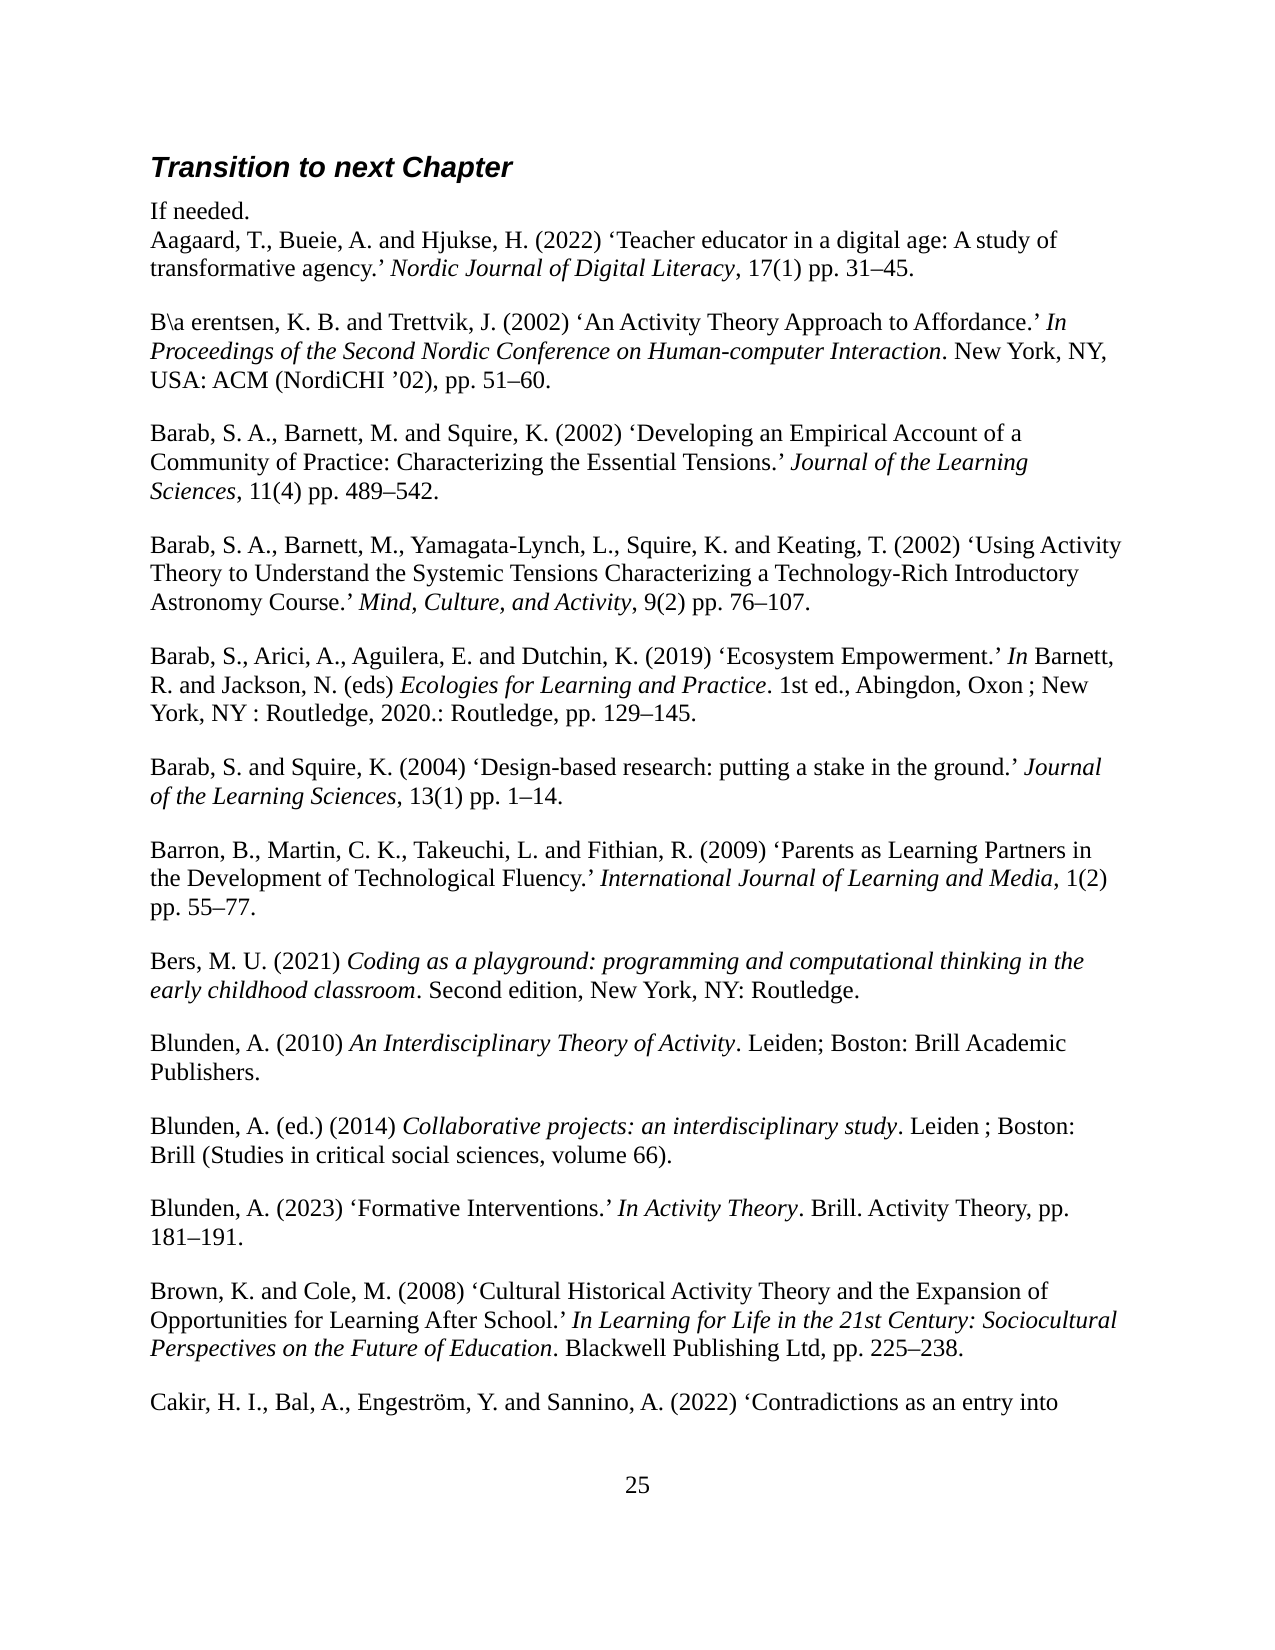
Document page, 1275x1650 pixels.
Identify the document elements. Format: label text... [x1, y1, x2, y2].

subtitle Transition to next Chapter [150, 150, 1125, 183]
text Brown, K. and Cole, M. (2008) ‘Cultural Historical Activity Theory and the Expansion of Opportunities for Learning After School.’ In Learning for Life in the 21st Century: Sociocultural Perspectives on the Future of Education. Blackwell Publishing Ltd, pp. 225–238. [150, 1276, 1125, 1362]
text B\a erentsen, K. B. and Trettvik, J. (2002) ‘An Activity Theory Approach to Affordance.’ In Proceedings of the Second Nordic Conference on Human-computer Interaction. New York, NY, USA: ACM (NordiCHI ’02), pp. 51–60. [150, 307, 1125, 393]
text Barab, S. A., Barnett, M. and Squire, K. (2002) ‘Developing an Empirical Account of a Community of Practice: Characterizing the Essential Tensions.’ Journal of the Learning Sciences, 11(4) pp. 489–542. [150, 418, 1125, 505]
text Barab, S. A., Barnett, M., Yamagata-Lynch, L., Squire, K. and Keating, T. (2002) ‘Using Activity Theory to Understand the Systemic Tensions Characterizing a Technology-Rich Introductory Astronomy Course.’ Mind, Culture, and Activity, 9(2) pp. 76–107. [150, 530, 1125, 616]
text Aagaard, T., Bueie, A. and Hjukse, H. (2022) ‘Teacher educator in a digital age: A study of transformative agency.’ Nordic Journal of Digital Literacy, 17(1) pp. 31–45. [150, 225, 1125, 282]
text Cakir, H. I., Bal, A., Engeström, Y. and Sannino, A. (2022) ‘Contradictions as an entry into [150, 1387, 1125, 1416]
text Barron, B., Martin, C. K., Takeuchi, L. and Fithian, R. (2009) ‘Parents as Learning Partners in the Development of Technological Fluency.’ International Journal of Learning and Media, 1(2) pp. 55–77. [150, 835, 1125, 921]
text Blunden, A. (2023) ‘Formative Interventions.’ In Activity Theory. Brill. Activity Theory, pp. 181–191. [150, 1193, 1125, 1251]
text Blunden, A. (2010) An Interdisciplinary Theory of Activity. Leiden; Boston: Brill Academic Publishers. [150, 1028, 1125, 1086]
text Blunden, A. (ed.) (2014) Collaborative projects: an interdisciplinary study. Leiden ; Boston: Brill (Studies in critical social sciences, volume 66). [150, 1111, 1125, 1168]
text Barab, S., Arici, A., Aguilera, E. and Dutchin, K. (2019) ‘Ecosystem Empowerment.’ In Barnett, R. and Jackson, N. (eds) Ecologies for Learning and Practice. 1st ed., Abingdon, Oxon ; New York, NY : Routledge, 2020.: Routledge, pp. 129–145. [150, 641, 1125, 727]
text If needed. [150, 196, 1125, 225]
text Bers, M. U. (2021) Coding as a playground: programming and computational thinking in the early childhood classroom. Second edition, New York, NY: Routledge. [150, 946, 1125, 1003]
text Barab, S. and Squire, K. (2004) ‘Design-based research: putting a stake in the ground.’ Journal of the Learning Sciences, 13(1) pp. 1–14. [150, 752, 1125, 810]
